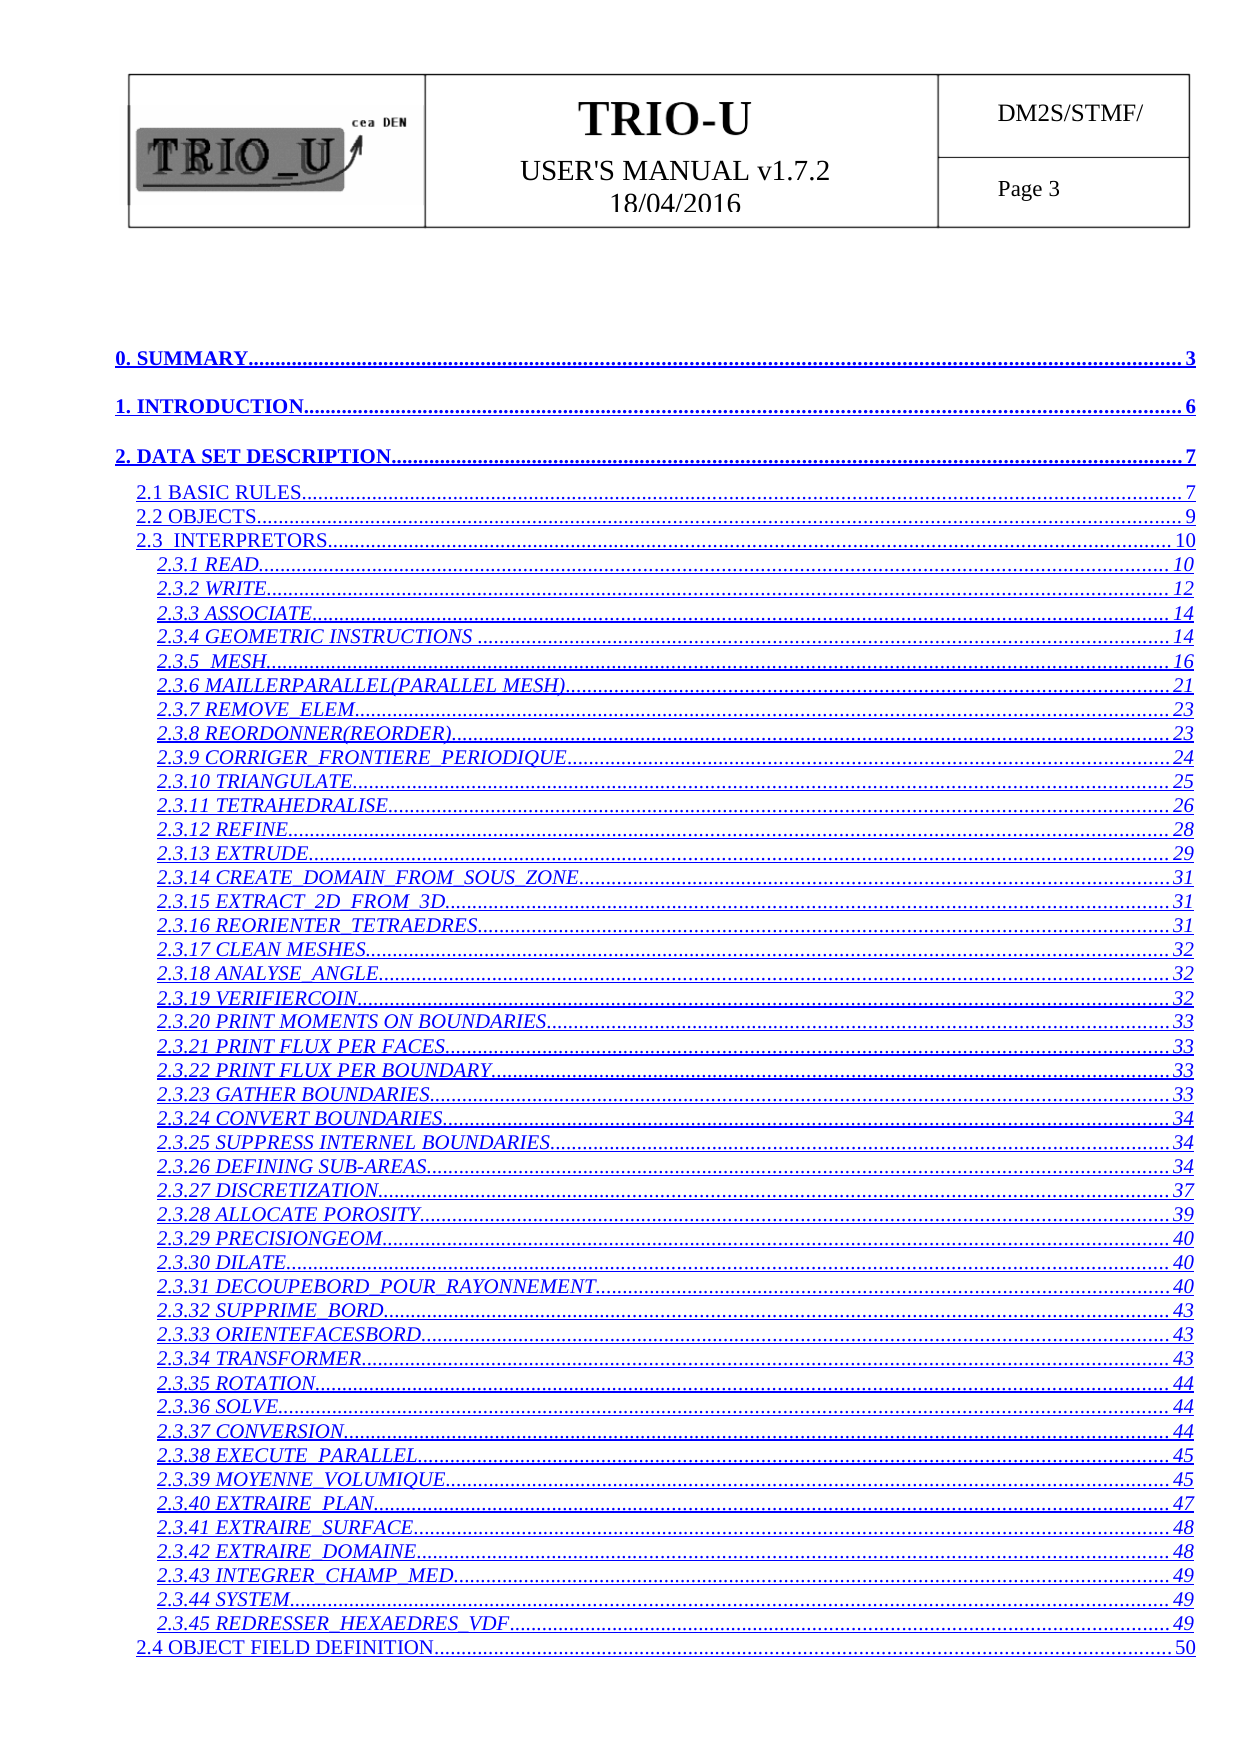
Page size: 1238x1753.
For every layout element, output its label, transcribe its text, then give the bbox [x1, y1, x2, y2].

text 2.3.16 REORIENTER_TETRAEDRES 31 [157, 913, 1196, 937]
text 2.3.5 MESH 16 [157, 648, 1196, 672]
text 2.3.38 EXECUTE_PARALLEL 45 [157, 1442, 1196, 1467]
text 2.3.34 TRANSFORMER 43 [157, 1346, 1196, 1370]
text 2.3.42 EXTRAIRE_DOMAINE 48 [157, 1539, 1196, 1563]
text 2.3.23 GATHER BOUNDARIES 33 [157, 1082, 1196, 1106]
text 2.3.35 ROTATION 44 [157, 1370, 1196, 1394]
text 2.3.25 SUPPRESS INTERNEL BOUNDARIES 34 [157, 1130, 1196, 1154]
text 2.3.11 TETRAHEDRALISE 26 [157, 793, 1196, 817]
text 2.3.30 DILATE 40 [157, 1250, 1196, 1274]
text 2.3.24 CONVERT BOUNDARIES 34 [157, 1106, 1196, 1130]
text 2.3.18 ANALYSE_ANGLE 32 [157, 961, 1196, 985]
text 2.3.3 ASSOCIATE 14 [157, 600, 1196, 624]
text 2.1 BASIC RULES 7 [136, 480, 1196, 501]
text 2.3.40 EXTRAIRE_PLAN 47 [157, 1491, 1196, 1515]
text 2.3.10 TRIANGULATE 25 [157, 769, 1196, 793]
text 2.3.22 PRINT FLUX PER BOUNDARY 33 [157, 1057, 1196, 1082]
text 2.3.20 PRINT MOMENTS ON BOUNDARIES 33 [157, 1009, 1196, 1033]
text 1. INTRODUCTION 6 [115, 394, 1196, 415]
text 2.3.1 READ 10 [157, 552, 1196, 576]
text 2. DATA SET DESCRIPTION 7 [115, 443, 1196, 464]
text 2.3.15 EXTRACT_2D_FROM_3D 31 [157, 889, 1196, 913]
text 2.3.2 WRITE 12 [157, 576, 1196, 600]
text 2.3.7 REMOVE_ELEM 23 [157, 697, 1196, 721]
text 2.3.33 ORIENTEFACESBORD 43 [157, 1322, 1196, 1346]
subtitle SUMMARY [115, 295, 1165, 333]
text 2.3.21 PRINT FLUX PER FACES 33 [157, 1033, 1196, 1057]
text 2.3.14 CREATE_DOMAIN_FROM_SOUS_ZONE 31 [157, 865, 1196, 889]
text 2.4 OBJECT FIELD DEFINITION 50 [136, 1635, 1196, 1656]
text 2.3.27 DISCRETIZATION 37 [157, 1178, 1196, 1202]
text 2.3.12 REFINE 28 [157, 817, 1196, 841]
text 2.3.37 CONVERSION 44 [157, 1418, 1196, 1442]
text 2.3.43 INTEGRER_CHAMP_MED 49 [157, 1563, 1196, 1587]
text 2.3.39 MOYENNE_VOLUMIQUE 45 [157, 1467, 1196, 1491]
text 2.3.44 SYSTEM 49 [157, 1587, 1196, 1611]
text 2.3.4 GEOMETRIC INSTRUCTIONS 14 [157, 624, 1196, 648]
text 2.3 INTERPRETORS 10 [136, 528, 1196, 549]
text 2.3.19 VERIFIERCOIN 32 [157, 985, 1196, 1009]
text 2.3.41 EXTRAIRE_SURFACE 48 [157, 1515, 1196, 1539]
text 2.3.6 MAILLERPARALLEL(PARALLEL MESH) 21 [157, 672, 1196, 697]
text 0. SUMMARY 3 [115, 345, 1196, 366]
text 2.3.45 REDRESSER_HEXAEDRES_VDF 49 [157, 1611, 1196, 1635]
text 2.3.31 DECOUPEBORD_POUR_RAYONNEMENT 40 [157, 1274, 1196, 1298]
text 2.3.32 SUPPRIME_BORD 43 [157, 1298, 1196, 1322]
text 2.3.29 PRECISIONGEOM 40 [157, 1226, 1196, 1250]
text 2.2 OBJECTS 9 [136, 504, 1196, 525]
text 2.3.28 ALLOCATE POROSITY 39 [157, 1202, 1196, 1226]
text 2.3.36 SOLVE 44 [157, 1394, 1196, 1418]
text 2.3.26 DEFINING SUB-AREAS 34 [157, 1154, 1196, 1178]
text 2.3.9 CORRIGER_FRONTIERE_PERIODIQUE 24 [157, 745, 1196, 769]
text 2.3.17 CLEAN MESHES 32 [157, 937, 1196, 961]
text 2.3.13 EXTRUDE 29 [157, 841, 1196, 865]
text 2.3.8 REORDONNER(REORDER) 23 [157, 721, 1196, 745]
